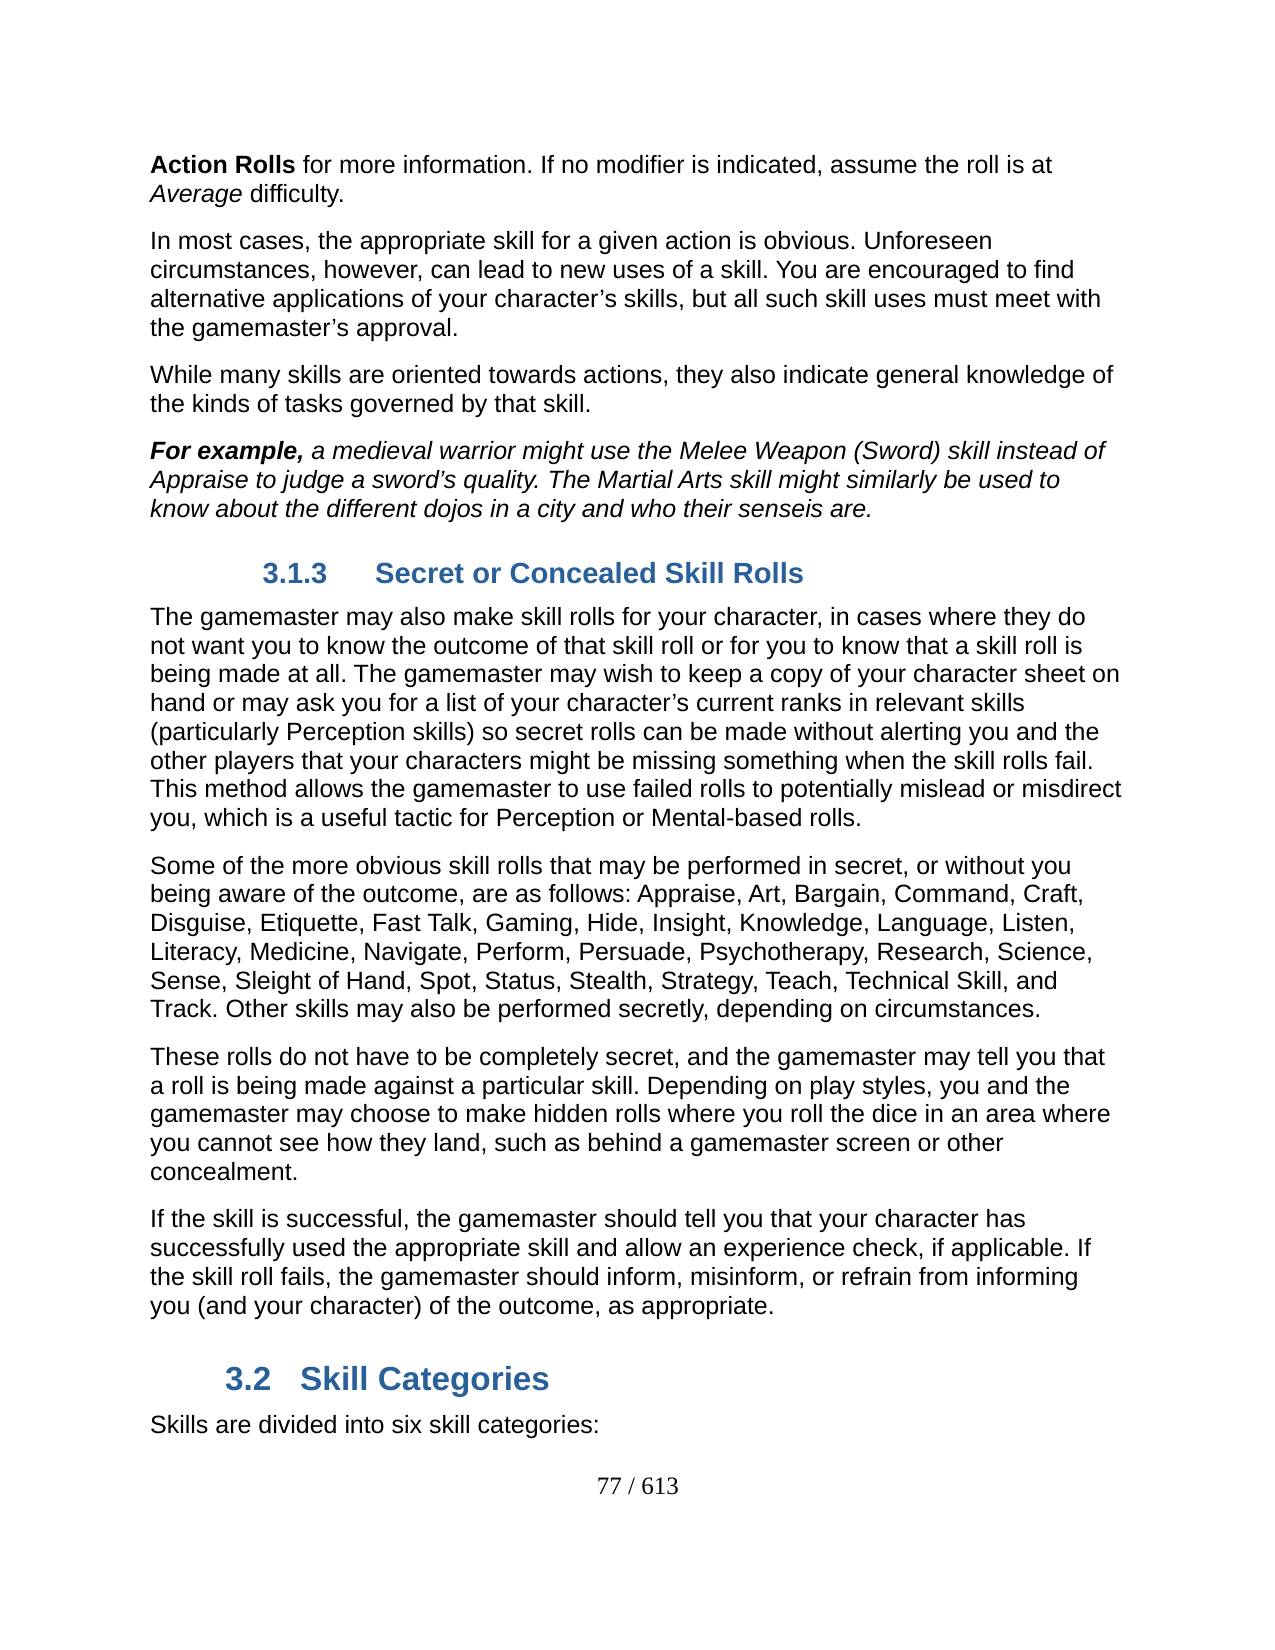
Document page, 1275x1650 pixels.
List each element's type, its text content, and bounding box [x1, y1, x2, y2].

text The gamemaster may also make skill rolls for your character, in cases where they do not want you to know the outcome of that skill roll or for you to know that a skill roll is being made at all. The gamemaster may wish to keep a copy of your character sheet on hand or may ask you for a list of your character’s current ranks in relevant skills (particularly Perception skills) so secret rolls can be made without alerting you and the other players that your characters might be missing something when the skill rolls fail. This method allows the gamemaster to use failed rolls to potentially mislead or misdirect you, which is a useful tactic for Perception or Mental-based rolls. [150, 602, 1125, 832]
text Some of the more obvious skill rolls that may be performed in secret, or without you being aware of the outcome, are as follows: Appraise, Art, Bargain, Command, Craft, Disguise, Etiquette, Fast Talk, Gaming, Hide, Insight, Knowledge, Language, Listen, Literacy, Medicine, Navigate, Perform, Persuade, Psychotherapy, Research, Science, Sense, Sleight of Hand, Spot, Status, Stealth, Strategy, Teach, Technical Skill, and Track. Other skills may also be performed secretly, depending on circumstances. [150, 851, 1125, 1023]
text While many skills are oriented towards actions, they also indicate general knowledge of the kinds of tasks governed by that skill. [150, 360, 1125, 417]
subtitle Skill Categories [225, 1359, 1125, 1397]
text These rolls do not have to be completely secret, and the gamemaster may tell you that a roll is being made against a particular skill. Depending on play styles, you and the gamemaster may choose to make hidden rolls where you roll the dice in an area where you cannot see how they land, such as behind a gamemaster screen or other concealment. [150, 1042, 1125, 1186]
text For example, a medieval warrior might use the Melee Weapon (Sword) skill instead of Appraise to judge a sword’s quality. The Martial Arts skill might similarly be used to know about the different dojos in a city and who their senseis are. [150, 436, 1125, 522]
text If the skill is successful, the gamemaster should tell you that your character has successfully used the appropriate skill and allow an experience check, if applicable. If the skill roll fails, the gamemaster should inform, misinform, or refrain from informing you (and your character) of the outcome, as appropriate. [150, 1204, 1125, 1319]
text Action Rolls for more information. If no modifier is indicated, assume the roll is at Average difficulty. [150, 150, 1125, 207]
text Skills are divided into six skill categories: [150, 1410, 1125, 1439]
text In most cases, the appropriate skill for a given action is obvious. Unforeseen circumstances, however, can lead to new uses of a skill. You are encouraged to find alternative applications of your character’s skills, but all such skill uses must meet with the gamemaster’s approval. [150, 226, 1125, 341]
subtitle Secret or Concealed Skill Rolls [262, 556, 1125, 589]
